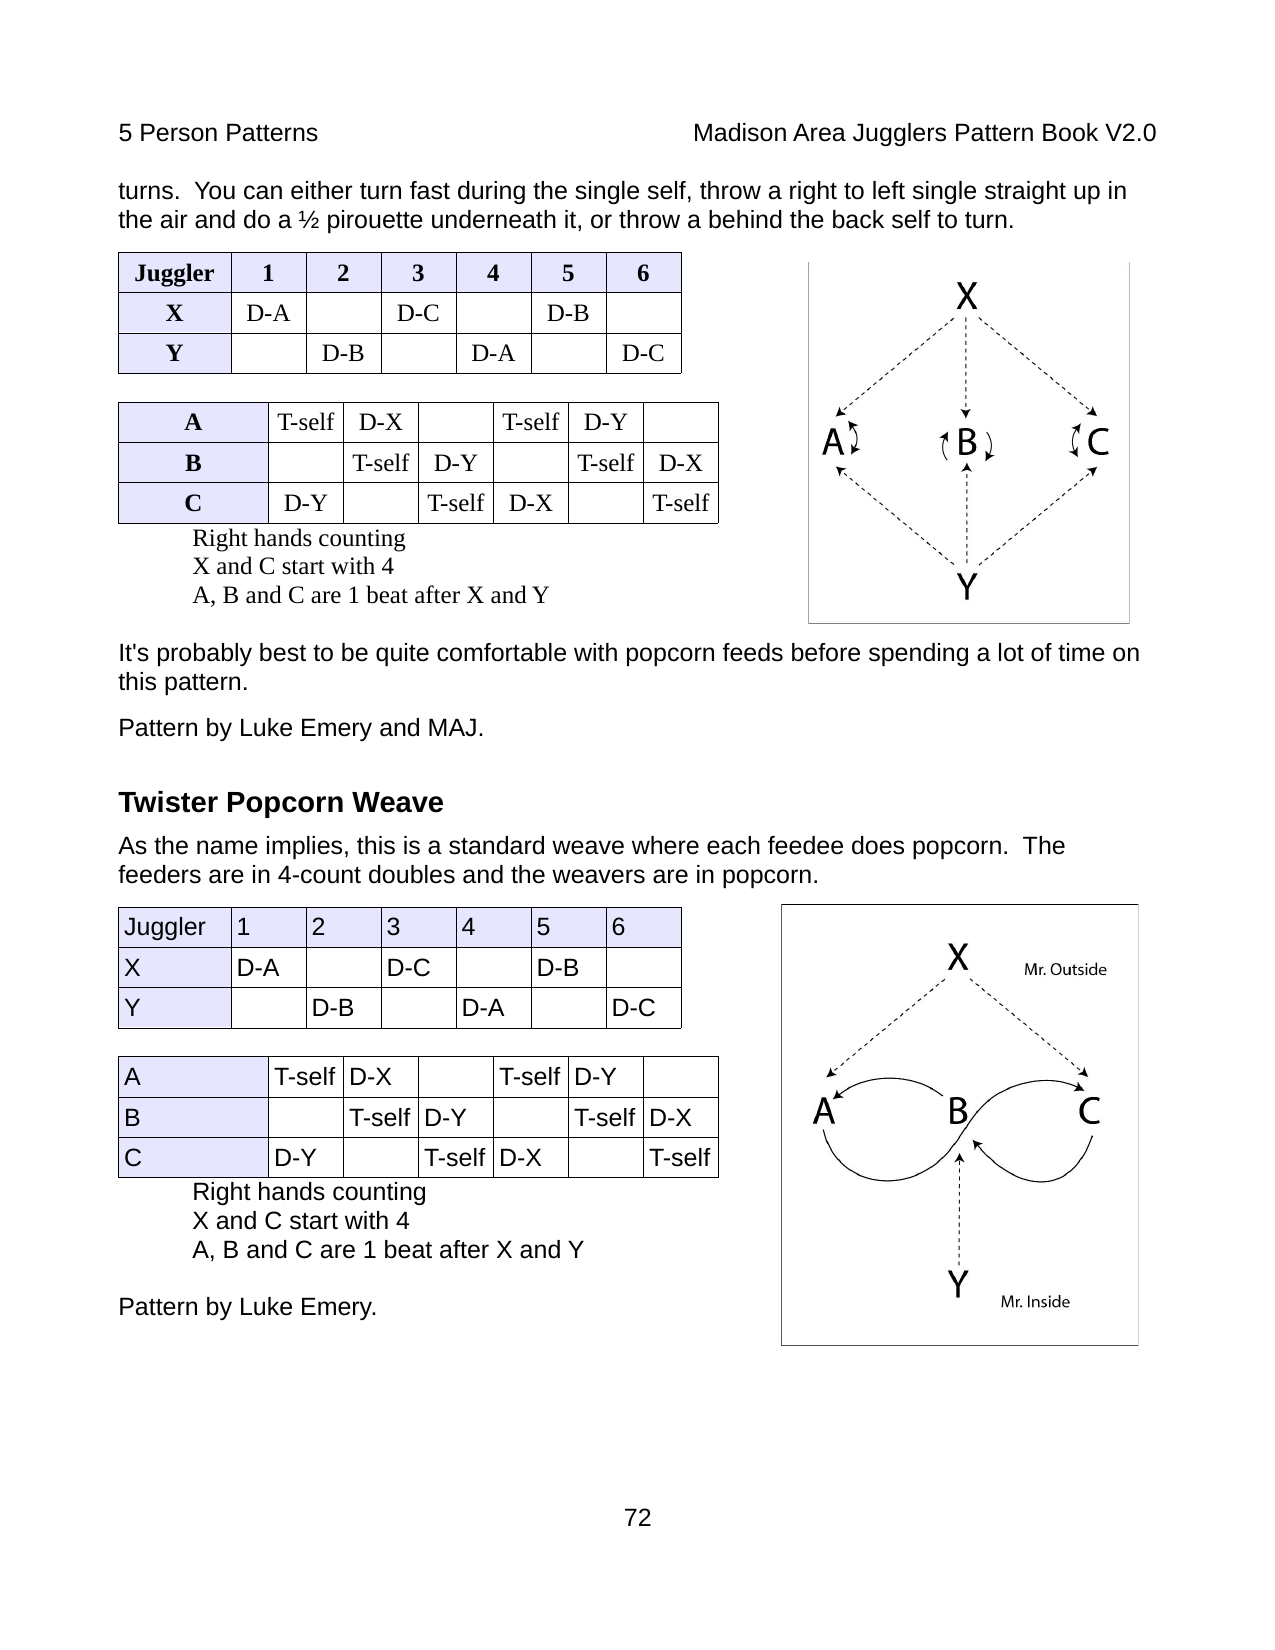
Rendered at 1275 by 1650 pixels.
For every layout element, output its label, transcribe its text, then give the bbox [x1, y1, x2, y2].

table_cell T-self [344, 443, 418, 482]
table_cell D-X [644, 1098, 718, 1137]
table_cell D-Y [419, 443, 493, 482]
table_header D-X [344, 403, 418, 442]
table_cell [382, 334, 456, 373]
table_cell [269, 443, 343, 482]
table_cell D-C [382, 293, 456, 332]
table_header 3 [382, 908, 456, 947]
text X and C start with 4 [118, 1206, 781, 1235]
text X and C start with 4 [118, 551, 808, 580]
table_cell [494, 443, 568, 482]
text [1130, 523, 1157, 551]
table_header 5 [532, 908, 606, 947]
table_header [644, 403, 718, 442]
table_cell [532, 988, 606, 1027]
table_cell T-self [569, 443, 643, 482]
text [1130, 551, 1157, 580]
table_cell B [119, 443, 268, 482]
subtitle Twister Popcorn Weave [118, 785, 1157, 818]
table_cell X [119, 948, 231, 987]
picture [808, 262, 1130, 624]
table_header T-self [269, 1057, 343, 1097]
text Pattern by Luke Emery and MAJ. [118, 713, 1157, 742]
table_cell [269, 1098, 343, 1137]
table_header Juggler [119, 908, 231, 947]
table_header 4 [457, 253, 531, 292]
table_cell T-self [344, 1098, 418, 1137]
table_cell D-C [607, 988, 681, 1027]
text [1130, 580, 1157, 609]
table_header T-self [269, 403, 343, 442]
table_cell [307, 293, 381, 332]
table_header 2 [307, 908, 381, 947]
table_cell [232, 988, 306, 1027]
table_cell [494, 1098, 568, 1137]
table_cell [344, 1138, 418, 1177]
text A, B and C are 1 beat after X and Y [118, 1235, 781, 1264]
table_cell D-Y [269, 483, 343, 523]
table_cell T-self [644, 483, 718, 523]
table_cell [457, 948, 531, 987]
table_cell D-A [232, 948, 306, 987]
table_cell D-C [607, 334, 681, 373]
table_cell B [119, 1098, 268, 1137]
table_cell [457, 293, 531, 332]
table_cell D-B [532, 948, 606, 987]
table_cell D-A [232, 293, 306, 332]
table_cell D-Y [419, 1098, 493, 1137]
table_cell T-self [419, 1138, 493, 1177]
table_cell [569, 483, 643, 523]
text turns. You can either turn fast during the single self, throw a right to left single straight up in the air and do a ½ pirouette underneath it, or throw a behind the back self to turn. [118, 176, 1157, 234]
table_cell [344, 483, 418, 523]
table_cell D-Y [269, 1138, 343, 1177]
table_header A [119, 1057, 268, 1097]
table_header 1 [232, 908, 306, 947]
text [1139, 1292, 1157, 1321]
table_cell D-X [494, 483, 568, 523]
text [1139, 1177, 1157, 1206]
table_header A [119, 403, 268, 442]
table_cell C [119, 483, 268, 523]
table_cell X [119, 293, 231, 332]
table_header 3 [382, 253, 456, 292]
table_cell Y [119, 334, 231, 373]
table_header 6 [607, 908, 681, 947]
table_header D-Y [569, 1057, 643, 1097]
table_cell T-self [569, 1098, 643, 1137]
table_cell [569, 1138, 643, 1177]
table_cell D-A [457, 988, 531, 1027]
table_cell D-X [494, 1138, 568, 1177]
table_header Juggler [119, 253, 231, 292]
table_header D-Y [569, 403, 643, 442]
text As the name implies, this is a standard weave where each feedee does popcorn. The feeders are in 4-count doubles and the weavers are in popcorn. [118, 831, 1157, 888]
text It's probably best to be quite comfortable with popcorn feeds before spending a lot of time on this pattern. [118, 638, 1157, 695]
text Right hands counting [118, 1177, 781, 1206]
table_header [644, 1057, 718, 1097]
text [1139, 1206, 1157, 1235]
text Pattern by Luke Emery. [118, 1292, 781, 1321]
table_cell [382, 988, 456, 1027]
table_header T-self [494, 403, 568, 442]
table_header 6 [607, 253, 681, 292]
table_cell [607, 948, 681, 987]
table_cell D-X [644, 443, 718, 482]
table_cell Y [119, 988, 231, 1027]
table_cell D-B [307, 988, 381, 1027]
table_cell T-self [419, 483, 493, 523]
table_header 4 [457, 908, 531, 947]
table_header 2 [307, 253, 381, 292]
table_header D-X [344, 1057, 418, 1097]
table_header 5 [532, 253, 606, 292]
table_cell [232, 334, 306, 373]
table_cell [607, 293, 681, 332]
table_cell D-B [532, 293, 606, 332]
table_cell C [119, 1138, 268, 1177]
text A, B and C are 1 beat after X and Y [118, 580, 808, 609]
table_cell D-C [382, 948, 456, 987]
table_header 1 [232, 253, 306, 292]
table_header T-self [494, 1057, 568, 1097]
table_cell T-self [644, 1138, 718, 1177]
table_header [419, 403, 493, 442]
picture [781, 904, 1139, 1346]
text Right hands counting [118, 523, 808, 551]
table_cell [532, 334, 606, 373]
table_cell D-B [307, 334, 381, 373]
table_header [419, 1057, 493, 1097]
table_cell D-A [457, 334, 531, 373]
table_cell [307, 948, 381, 987]
